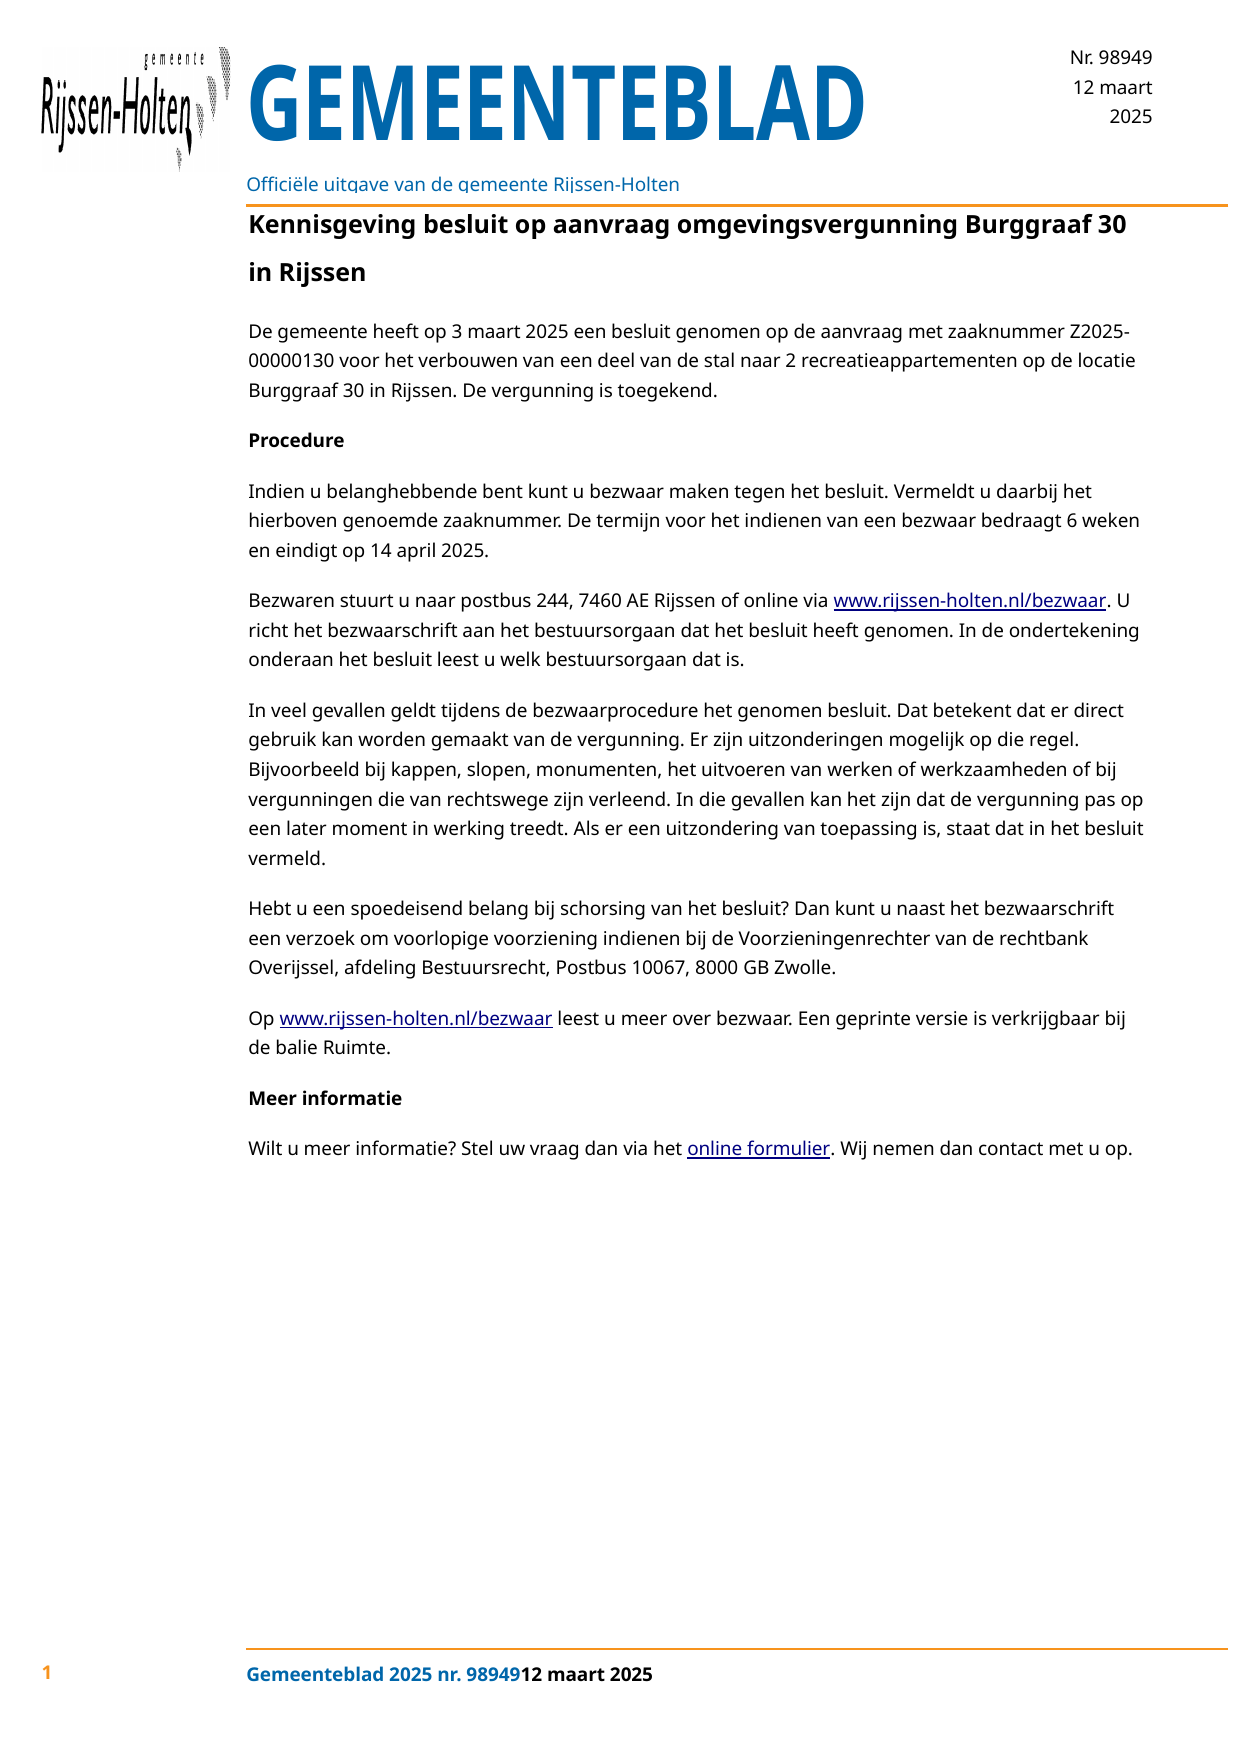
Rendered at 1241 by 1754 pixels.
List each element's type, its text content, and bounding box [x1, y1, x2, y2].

text Indien u belanghebbende bent kunt u bezwaar maken tegen het besluit. Vermeldt u daarbij het hierboven genoemde zaaknummer. De termijn voor het indienen van een bezwaar bedraagt 6 weken en eindigt op 14 april 2025. [248, 478, 1152, 563]
text Procedure [248, 427, 1152, 453]
text Kennisgeving besluit op aanvraag omgevingsvergunning Burggraaf 30 in Rijssen [248, 207, 1152, 288]
text In veel gevallen geldt tijdens de bezwaarprocedure het genomen besluit. Dat betekent dat er direct gebruik kan worden gemaakt van de vergunning. Er zijn uitzonderingen mogelijk op die regel. Bijvoorbeeld bij kappen, slopen, monumenten, het uitvoeren van werken of werkzaamheden of bij vergunningen die van rechtswege zijn verleend. In die gevallen kan het zijn dat de vergunning pas op een later moment in werking treedt. Als er een uitzondering van toepassing is, staat dat in het besluit vermeld. [248, 697, 1152, 871]
text Bezwaren stuurt u naar postbus 244, 7460 AE Rijssen of online via www.rijssen-holten.nl/bezwaar. U richt het bezwaarschrift aan het bestuursorgaan dat het besluit heeft genomen. In de ondertekening onderaan het besluit leest u welk bestuursorgaan dat is. [248, 587, 1152, 672]
text Wilt u meer informatie? Stel uw vraag dan via het online formulier. Wij nemen dan contact met u op. [248, 1135, 1152, 1161]
text Meer informatie [248, 1085, 1152, 1111]
text Hebt u een spoedeisend belang bij schorsing van het besluit? Dan kunt u naast het bezwaarschrift een verzoek om voorlopige voorziening indienen bij de Voorzieningenrechter van de rechtbank Overijssel, afdeling Bestuursrecht, Postbus 10067, 8000 GB Zwolle. [248, 895, 1152, 980]
text De gemeente heeft op 3 maart 2025 een besluit genomen op de aanvraag met zaaknummer Z2025-00000130 voor het verbouwen van een deel van de stal naar 2 recreatieappartementen op de locatie Burggraaf 30 in Rijssen. De vergunning is toegekend. [248, 318, 1152, 403]
picture [41, 47, 231, 172]
text Op www.rijssen-holten.nl/bezwaar leest u meer over bezwaar. Een geprinte versie is verkrijgbaar bij de balie Ruimte. [248, 1005, 1152, 1060]
